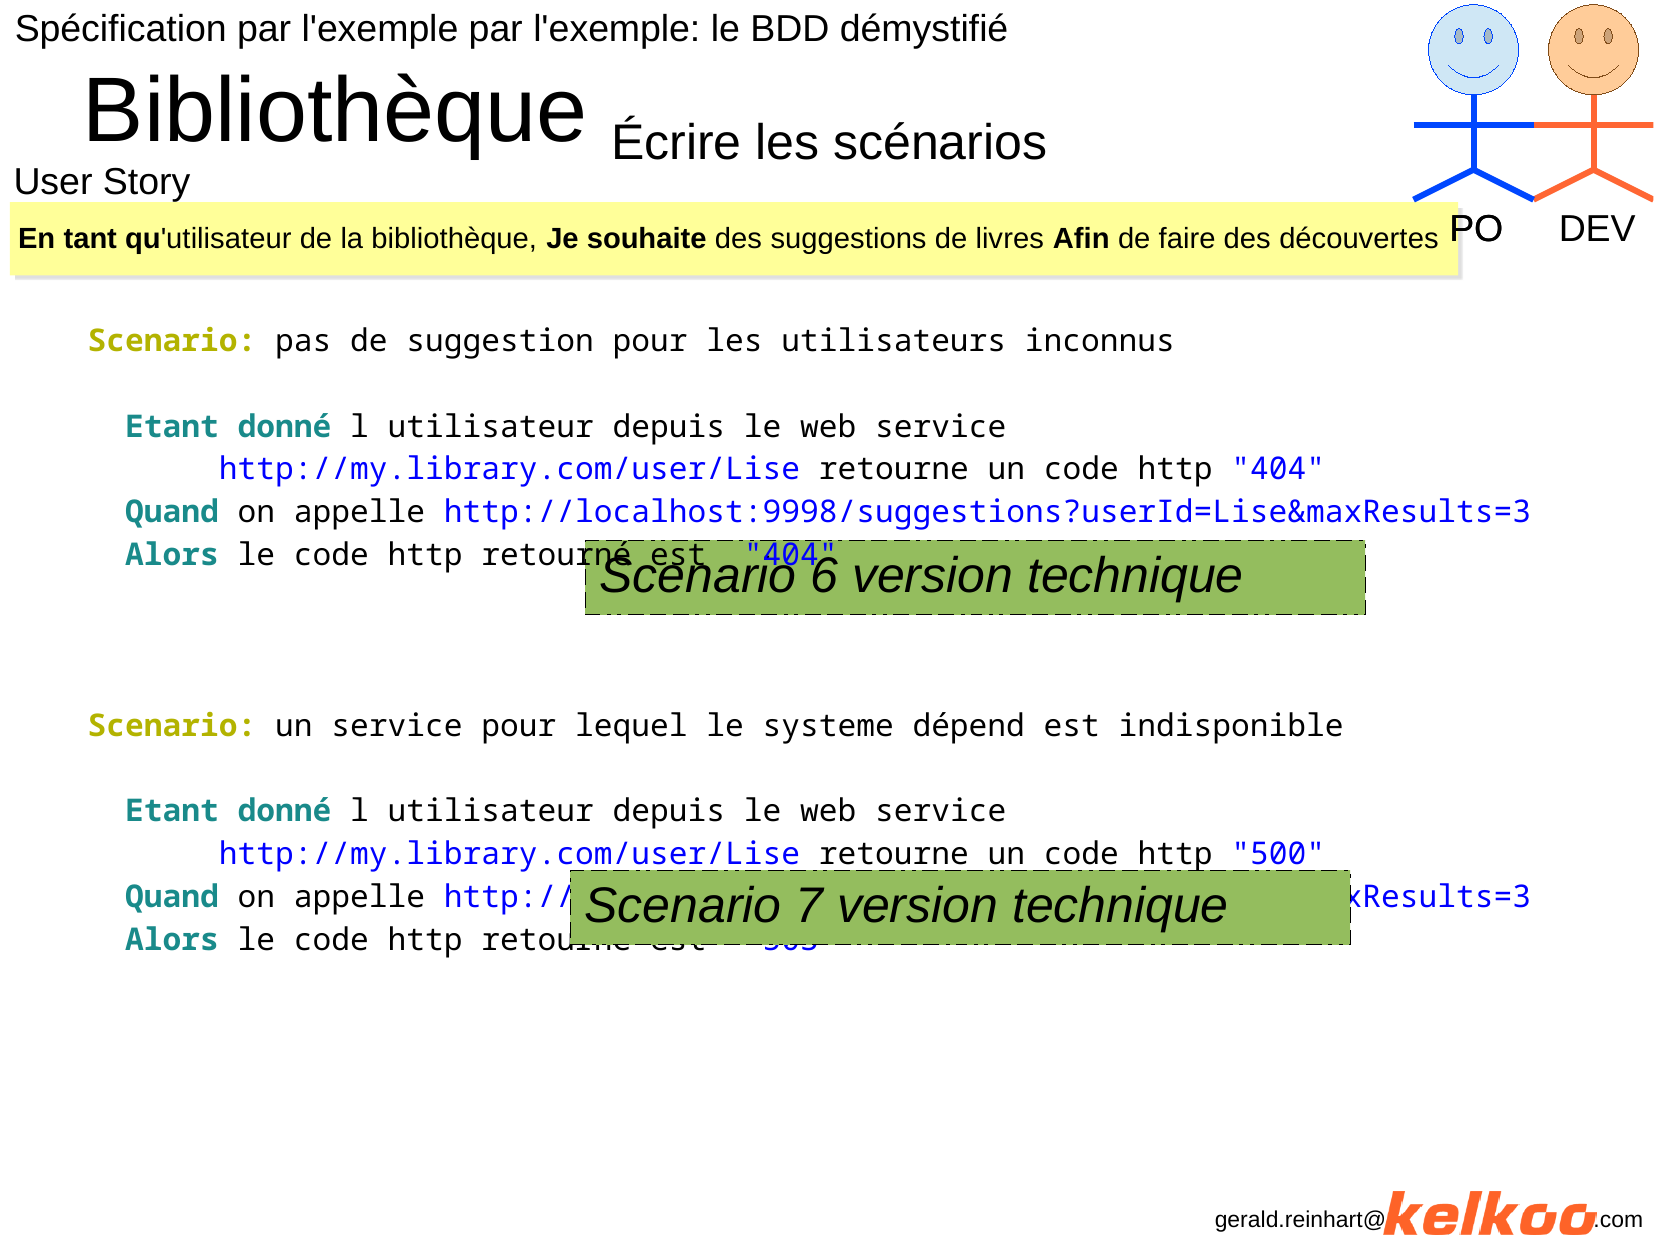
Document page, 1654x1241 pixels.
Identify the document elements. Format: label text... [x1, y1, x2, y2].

text_box PO [1413, 213, 1534, 257]
text_box Écrire les scénarios [596, 106, 1063, 178]
text_box Scenario: pas de suggestion pour les utilisateurs inconnus Etant donné l utilisateur depuis le web service http://my.library.com/user/Lise retourne un code http "404" Quand on appelle http://localhost:9998/suggestions?userId=Lise&maxResults=3 Alors le code http retourné est "404" Scenario: un service pour lequel le systeme dépend est indisponible Etant donné l utilisateur depuis le web service http://my.library.com/user/Lise retourne un code http "500" Quand on appelle http://localhost:9998/suggestions?userId=Lise&maxResults=3 Alors le code http retourné est "503" [35, 270, 1547, 1096]
title Bibliothèque [82, 5, 1571, 213]
text_box Scenario 7 version technique [570, 870, 1351, 945]
picture [1383, 1191, 1597, 1199]
text_box Spécification par l'exemple par l'exemple: le BDD démystifié [0, 0, 1024, 57]
text_box gerald.reinhart@ .com [1193, 1199, 1654, 1241]
text_box DEV [1534, 199, 1654, 257]
text_box [1571, 4, 1639, 95]
text_box User Story [0, 153, 82, 210]
text_box En tant qu'utilisateur de la bibliothèque, Je souhaite des suggestions de livres Afin de faire des découvertes [9, 210, 1459, 276]
